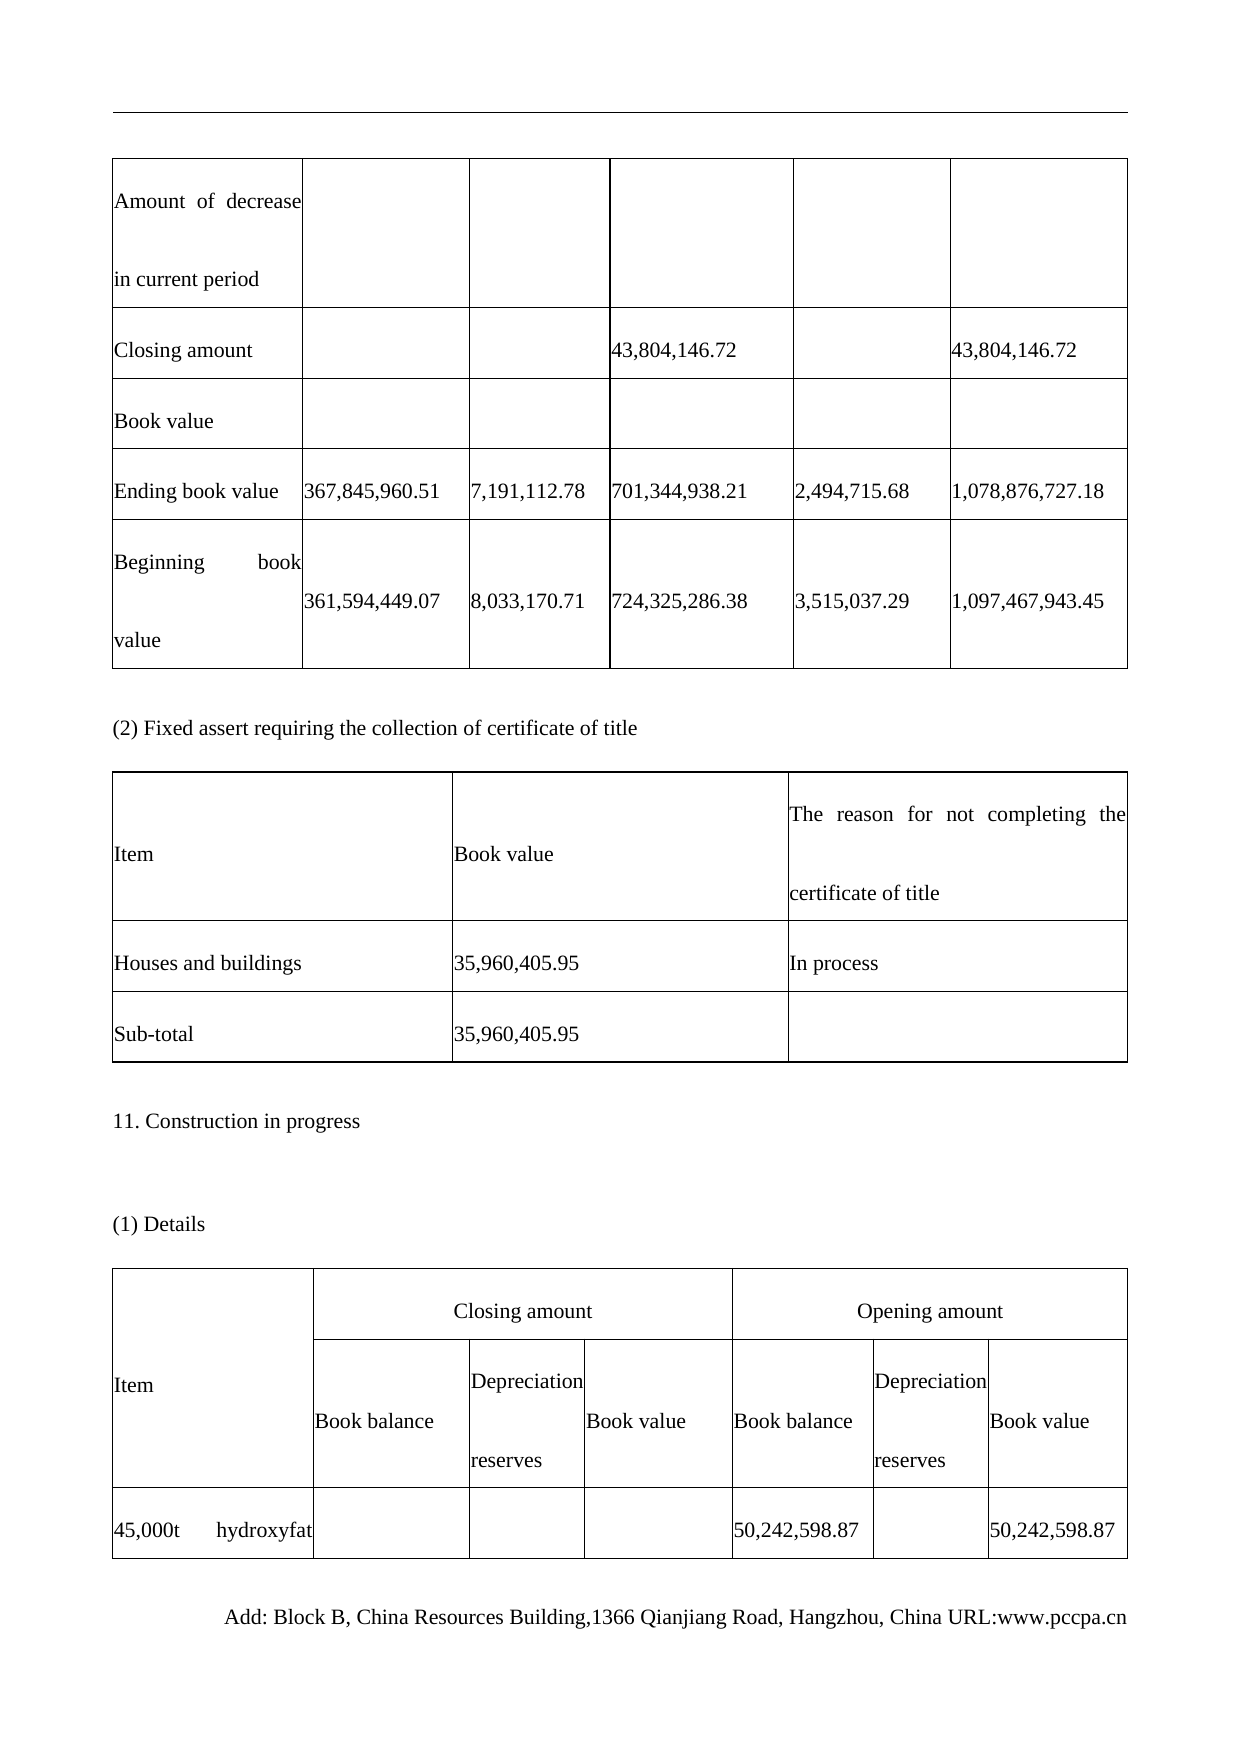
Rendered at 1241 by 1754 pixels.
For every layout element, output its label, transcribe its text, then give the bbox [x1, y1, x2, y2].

table_cell Book value [585, 1340, 732, 1487]
table_cell Depreciation reserves [874, 1340, 988, 1487]
table_cell [611, 379, 793, 448]
table_cell 1,078,876,727.18 [951, 449, 1127, 519]
table_cell [470, 308, 609, 378]
table_cell Closing amount [113, 308, 302, 378]
table_cell Book balance [733, 1340, 873, 1487]
text (1) Details [112, 1182, 1128, 1244]
table_header Book value [453, 773, 788, 920]
table_cell Sub-total [113, 992, 452, 1061]
text (2) Fixed assert requiring the collection of certificate of title [112, 686, 1128, 748]
table_cell 50,242,598.87 [733, 1488, 873, 1558]
table_cell Beginning book value [113, 520, 302, 668]
table_cell 35,960,405.95 [453, 921, 788, 991]
table_cell 7,191,112.78 [470, 449, 609, 519]
table_cell 1,097,467,943.45 [951, 520, 1127, 668]
table_cell [951, 379, 1127, 448]
table_cell [794, 159, 950, 307]
table_cell 361,594,449.07 [303, 520, 469, 668]
table_cell 367,845,960.51 [303, 449, 469, 519]
table_cell 3,515,037.29 [794, 520, 950, 668]
table_cell [789, 992, 1127, 1061]
table_cell 43,804,146.72 [611, 308, 793, 378]
table_cell [303, 159, 469, 307]
table_cell [874, 1488, 988, 1558]
table_cell 50,242,598.87 [989, 1488, 1127, 1558]
table_cell 35,960,405.95 [453, 992, 788, 1061]
table_cell [314, 1488, 469, 1558]
table_cell [470, 379, 609, 448]
table_cell Book value [989, 1340, 1127, 1487]
table_cell Depreciation reserves [470, 1340, 584, 1487]
table_header Item [113, 1269, 313, 1487]
table_cell [303, 308, 469, 378]
table_cell 45,000t hydroxyfat [113, 1488, 313, 1558]
table_cell [585, 1488, 732, 1558]
table_cell [794, 308, 950, 378]
text 11. Construction in progress [112, 1079, 1128, 1142]
table_header Item [113, 773, 452, 920]
table_cell Houses and buildings [113, 921, 452, 991]
table_cell Book value [113, 379, 302, 448]
table_cell [303, 379, 469, 448]
table_cell 8,033,170.71 [470, 520, 609, 668]
table_cell [470, 159, 609, 307]
table_cell [611, 159, 793, 307]
table_cell In process [789, 921, 1127, 991]
table_cell 724,325,286.38 [611, 520, 793, 668]
table_cell Ending book value [113, 449, 302, 519]
table_cell 43,804,146.72 [951, 308, 1127, 378]
table_cell [470, 1488, 584, 1558]
table_cell [951, 159, 1127, 307]
table_cell 2,494,715.68 [794, 449, 950, 519]
table_header The reason for not completing the certificate of title [789, 773, 1127, 920]
table_cell [794, 379, 950, 448]
table_header Closing amount [314, 1269, 732, 1338]
table_header Opening amount [733, 1269, 1127, 1338]
table_cell Book balance [314, 1340, 469, 1487]
table_cell Amount of decrease in current period [113, 159, 302, 307]
table_cell 701,344,938.21 [611, 449, 793, 519]
